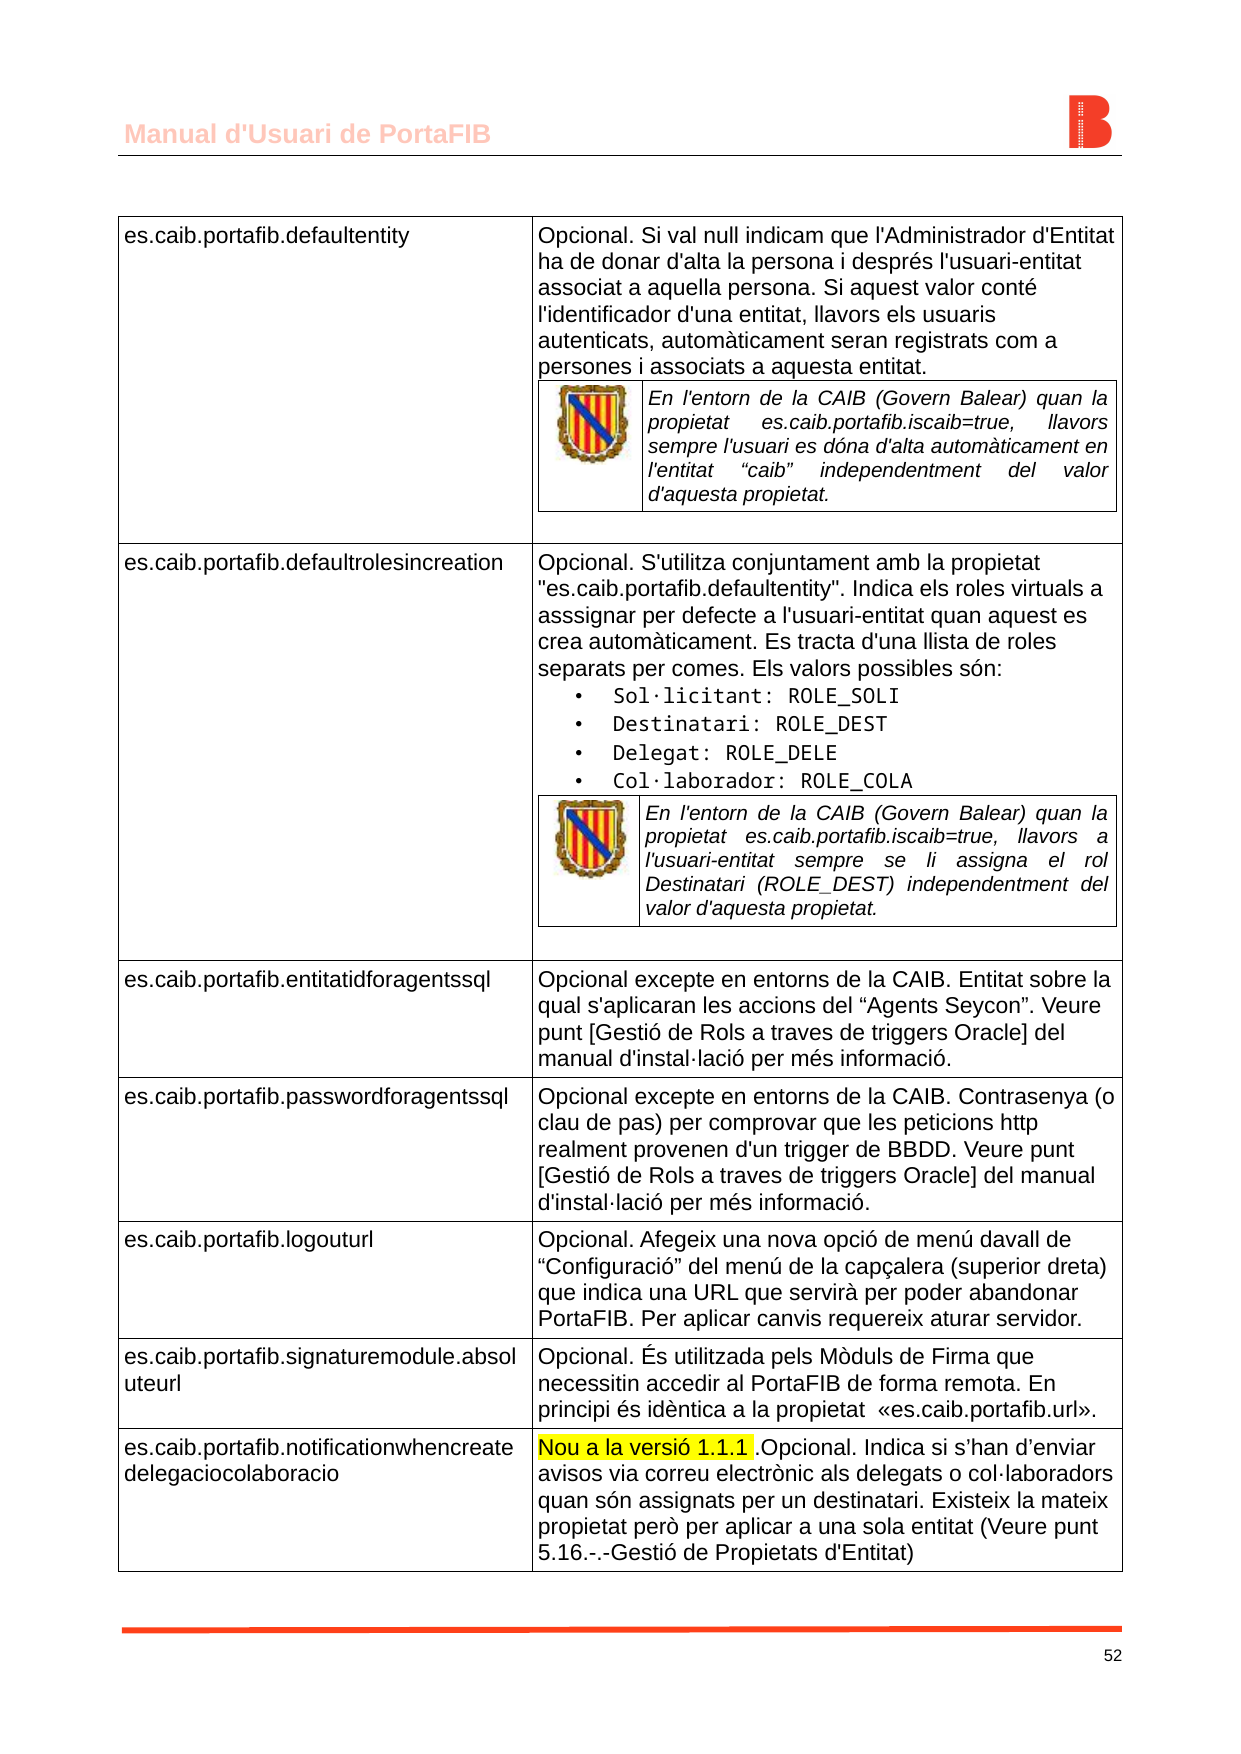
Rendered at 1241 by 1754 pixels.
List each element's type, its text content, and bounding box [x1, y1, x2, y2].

table_cell Nou a la versió 1.1.1 .Opcional. Indica si s’han d’enviar avisos via correu electrònic als delegats o col·laboradors quan són assignats per un destinatari. Existeix la mateix propietat però per aplicar a una sola entitat (Veure punt 5.16.-.-Gestió de Propietats d'Entitat) [533, 1429, 1122, 1571]
table_header En l'entorn de la CAIB (Govern Balear) quan la propietat es.caib.portafib.iscaib=true, llavors sempre l'usuari es dóna d'alta automàticament en l'entitat “caib” independentment del valor d'aquesta propietat. [643, 381, 1116, 511]
table_cell Opcional. Si val null indicam que l'Administrador d'Entitat ha de donar d'alta la persona i després l'usuari-entitat associat a aquella persona. Si aquest valor conté l'identificador d'una entitat, llavors els usuaris autenticats, automàticament seran registrats com a persones i associats a aquesta entitat. [533, 217, 1122, 543]
table_cell Opcional excepte en entorns de la CAIB. Contrasenya (o clau de pas) per comprovar que les peticions http realment provenen d'un trigger de BBDD. Veure punt [Gestió de Rols a traves de triggers Oracle] del manual d'instal·lació per més informació. [533, 1078, 1122, 1221]
table_cell Opcional. És utilitzada pels Mòduls de Firma que necessitin accedir al PortaFIB de forma remota. En principi és idèntica a la propietat «es.caib.portafib.url». [533, 1339, 1122, 1428]
table_header [539, 796, 639, 926]
picture [553, 385, 633, 465]
table_cell es.caib.portafib.signaturemodule.absoluteurl [119, 1339, 532, 1428]
table_cell es.caib.portafib.logouturl [119, 1222, 532, 1337]
table_cell es.caib.portafib.passwordforagentssql [119, 1078, 532, 1221]
table_cell es.caib.portafib.notificationwhencreatedelegaciocolaboracio [119, 1429, 532, 1571]
picture [551, 800, 631, 880]
table_cell Opcional. S'utilitza conjuntament amb la propietat "es.caib.portafib.defaultentity". Indica els roles virtuals a asssignar per defecte a l'usuari-entitat quan aquest es crea automàticament. Es tracta d'una llista de roles separats per comes. Els valors possibles són: Sol·licitant: ROLE_SOLI Destinatari: ROLE_DEST Delegat: ROLE_DELE Col·laborador: ROLE_COLA [533, 544, 1122, 960]
table_header [539, 381, 642, 511]
table_cell es.caib.portafib.defaultrolesincreation [119, 544, 532, 960]
table_cell Opcional excepte en entorns de la CAIB. Entitat sobre la qual s'aplicaran les accions del “Agents Seycon”. Veure punt [Gestió de Rols a traves de triggers Oracle] del manual d'instal·lació per més informació. [533, 961, 1122, 1077]
table_cell es.caib.portafib.entitatidforagentssql [119, 961, 532, 1077]
table_cell es.caib.portafib.defaultentity [119, 217, 532, 543]
table_cell Opcional. Afegeix una nova opció de menú davall de “Configuració” del menú de la capçalera (superior dreta) que indica una URL que servirà per poder abandonar PortaFIB. Per aplicar canvis requereix aturar servidor. [533, 1222, 1122, 1337]
table_header En l'entorn de la CAIB (Govern Balear) quan la propietat es.caib.portafib.iscaib=true, llavors a l'usuari-entitat sempre se li assigna el rol Destinatari (ROLE_DEST) independentment del valor d'aquesta propietat. [640, 796, 1116, 926]
picture [1063, 94, 1117, 150]
